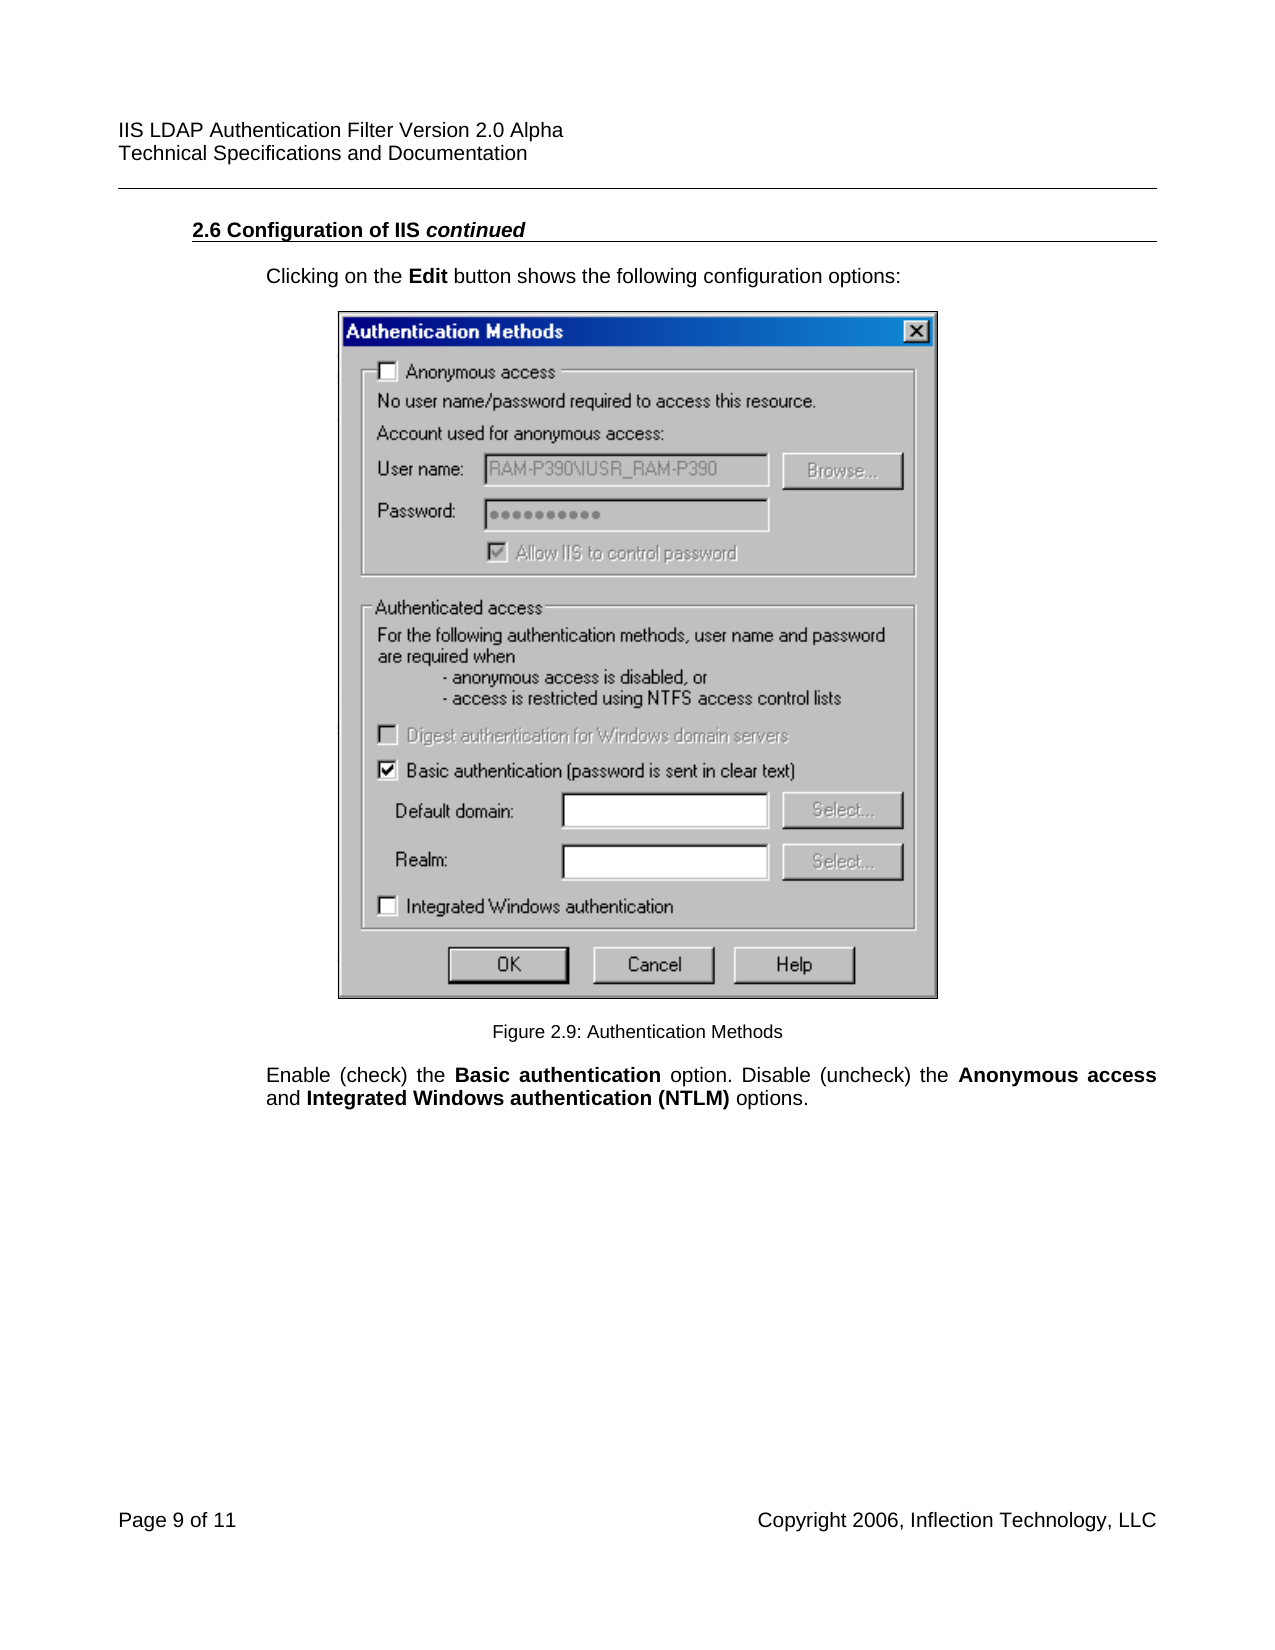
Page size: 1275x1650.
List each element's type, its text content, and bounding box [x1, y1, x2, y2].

text 2.6 Configuration of IIS continued [192, 218, 1157, 241]
text Enable (check) the Basic authentication option. Disable (uncheck) the Anonymous access and Integrated Windows authentication (NTLM) options. [266, 1063, 1157, 1110]
picture [339, 312, 937, 998]
text Figure 2.9: Authentication Methods [118, 1022, 1157, 1042]
text Clicking on the Edit button shows the following configuration options: [266, 265, 1157, 288]
